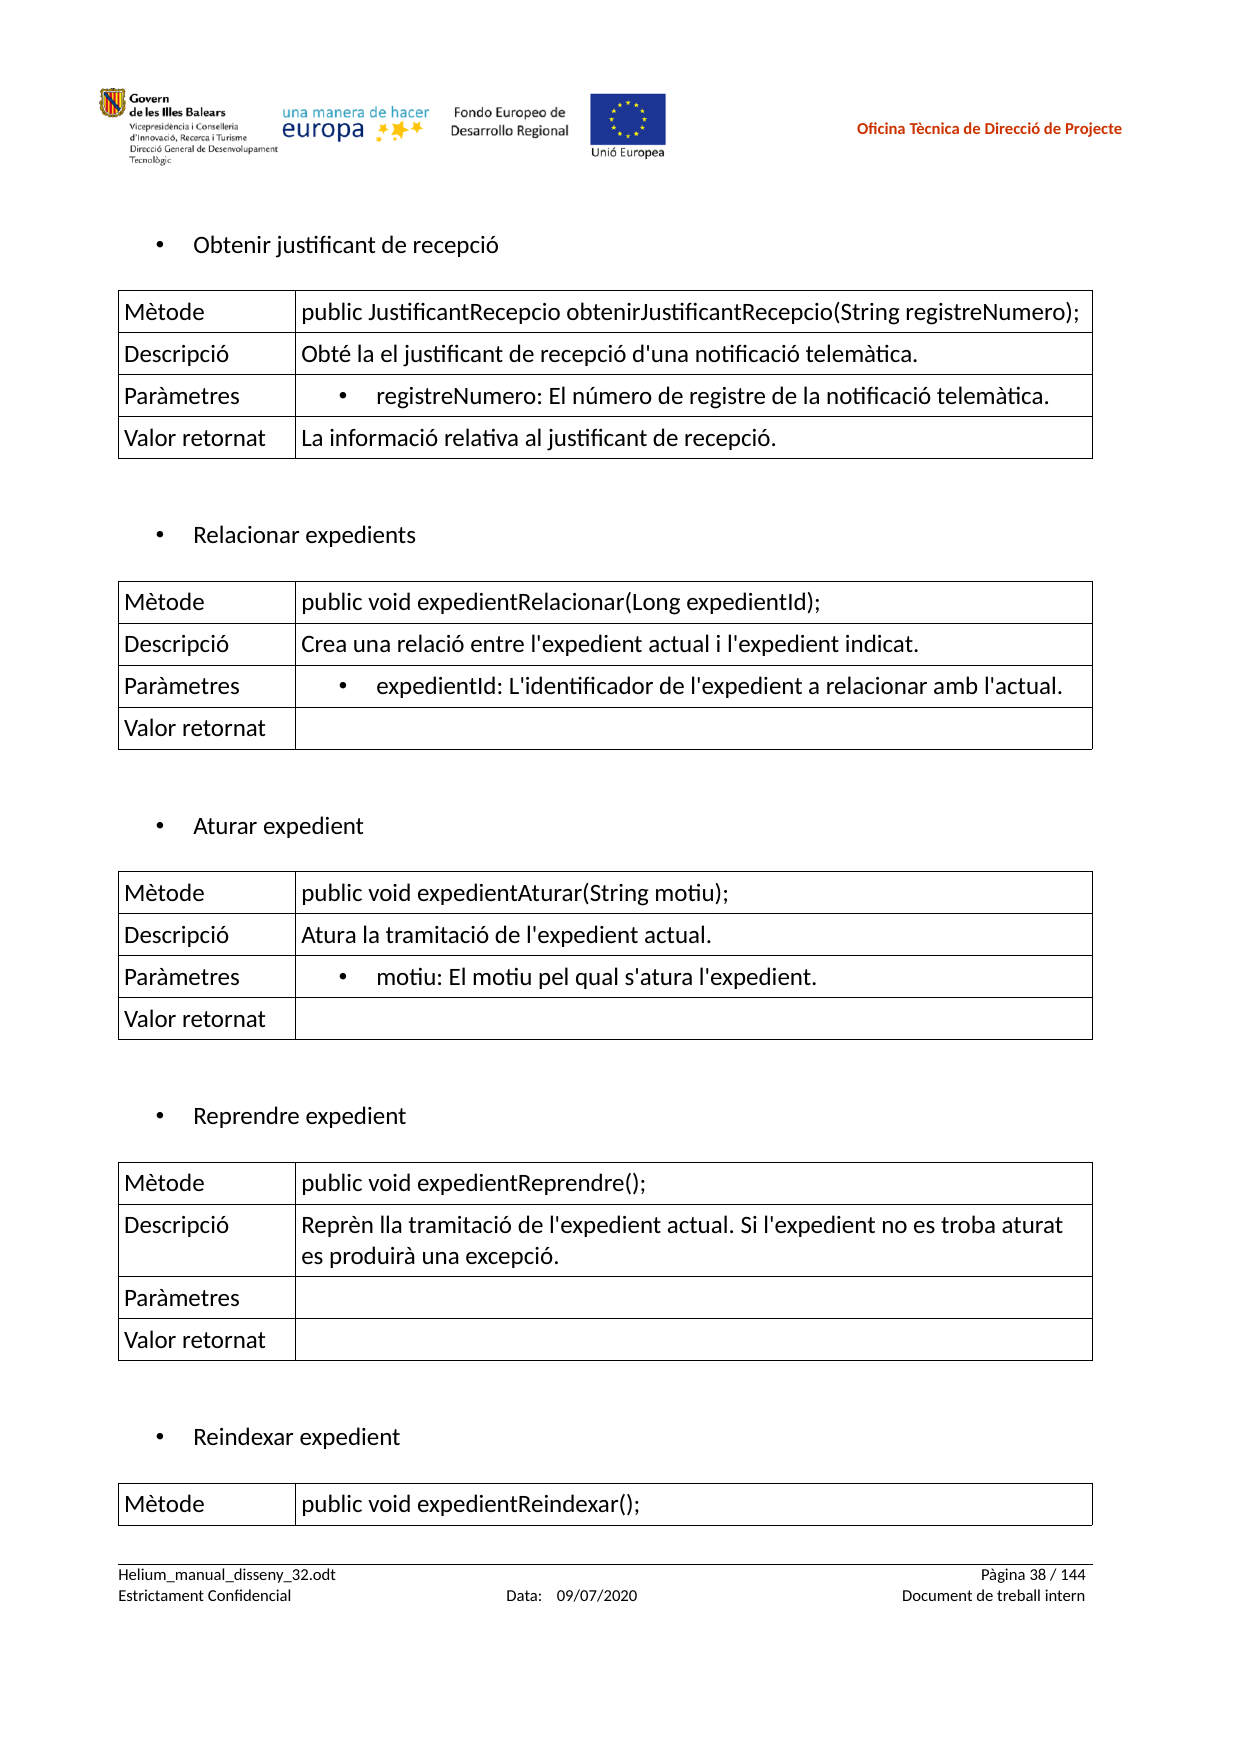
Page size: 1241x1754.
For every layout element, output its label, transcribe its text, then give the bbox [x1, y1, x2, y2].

table_cell Valor retornat [119, 708, 295, 749]
table_cell Descripció [119, 624, 295, 665]
table_cell Paràmetres [119, 1277, 295, 1318]
list Reindexar expedient [156, 1422, 1122, 1452]
picture [99, 87, 668, 166]
table_header public void expedientReprendre(); [296, 1163, 1092, 1204]
table_header Mètode [119, 582, 295, 623]
table_cell Crea una relació entre l'expedient actual i l'expedient indicat. [296, 624, 1092, 665]
table_header Mètode [119, 1163, 295, 1204]
table_header Mètode [119, 291, 295, 332]
table_header Mètode [119, 1484, 295, 1525]
table_cell Descripció [119, 914, 295, 955]
table_header Mètode [119, 872, 295, 913]
table_cell La informació relativa al justificant de recepció. [296, 417, 1092, 458]
table_cell expedientId: L'identificador de l'expedient a relacionar amb l'actual. [296, 666, 1092, 707]
table_header public void expedientRelacionar(Long expedientId); [296, 582, 1092, 623]
table_cell Valor retornat [119, 1319, 295, 1360]
table_cell [296, 1319, 1092, 1360]
table_cell Valor retornat [119, 417, 295, 458]
table_cell motiu: El motiu pel qual s'atura l'expedient. [296, 956, 1092, 997]
table_cell Descripció [119, 1205, 295, 1276]
table_cell Valor retornat [119, 998, 295, 1039]
table_cell Obté la el justificant de recepció d'una notificació telemàtica. [296, 333, 1092, 374]
table_cell [296, 1277, 1092, 1318]
table_cell [296, 998, 1092, 1039]
table_cell registreNumero: El número de registre de la notificació telemàtica. [296, 375, 1092, 416]
table_cell [296, 708, 1092, 749]
table_header public void expedientReindexar(); [296, 1484, 1092, 1525]
list Aturar expedient [156, 810, 1122, 841]
list Reprendre expedient [156, 1101, 1122, 1131]
table_cell Descripció [119, 333, 295, 374]
table_cell Reprèn lla tramitació de l'expedient actual. Si l'expedient no es troba aturat es produirà una excepció. [296, 1205, 1092, 1276]
table_cell Paràmetres [119, 666, 295, 707]
list Obtenir justificant de recepció [156, 229, 1122, 259]
table_header public JustificantRecepcio obtenirJustificantRecepcio(String registreNumero); [296, 291, 1092, 332]
table_cell Paràmetres [119, 956, 295, 997]
list Relacionar expedients [156, 519, 1122, 550]
table_header public void expedientAturar(String motiu); [296, 872, 1092, 913]
table_cell Paràmetres [119, 375, 295, 416]
table_cell Atura la tramitació de l'expedient actual. [296, 914, 1092, 955]
